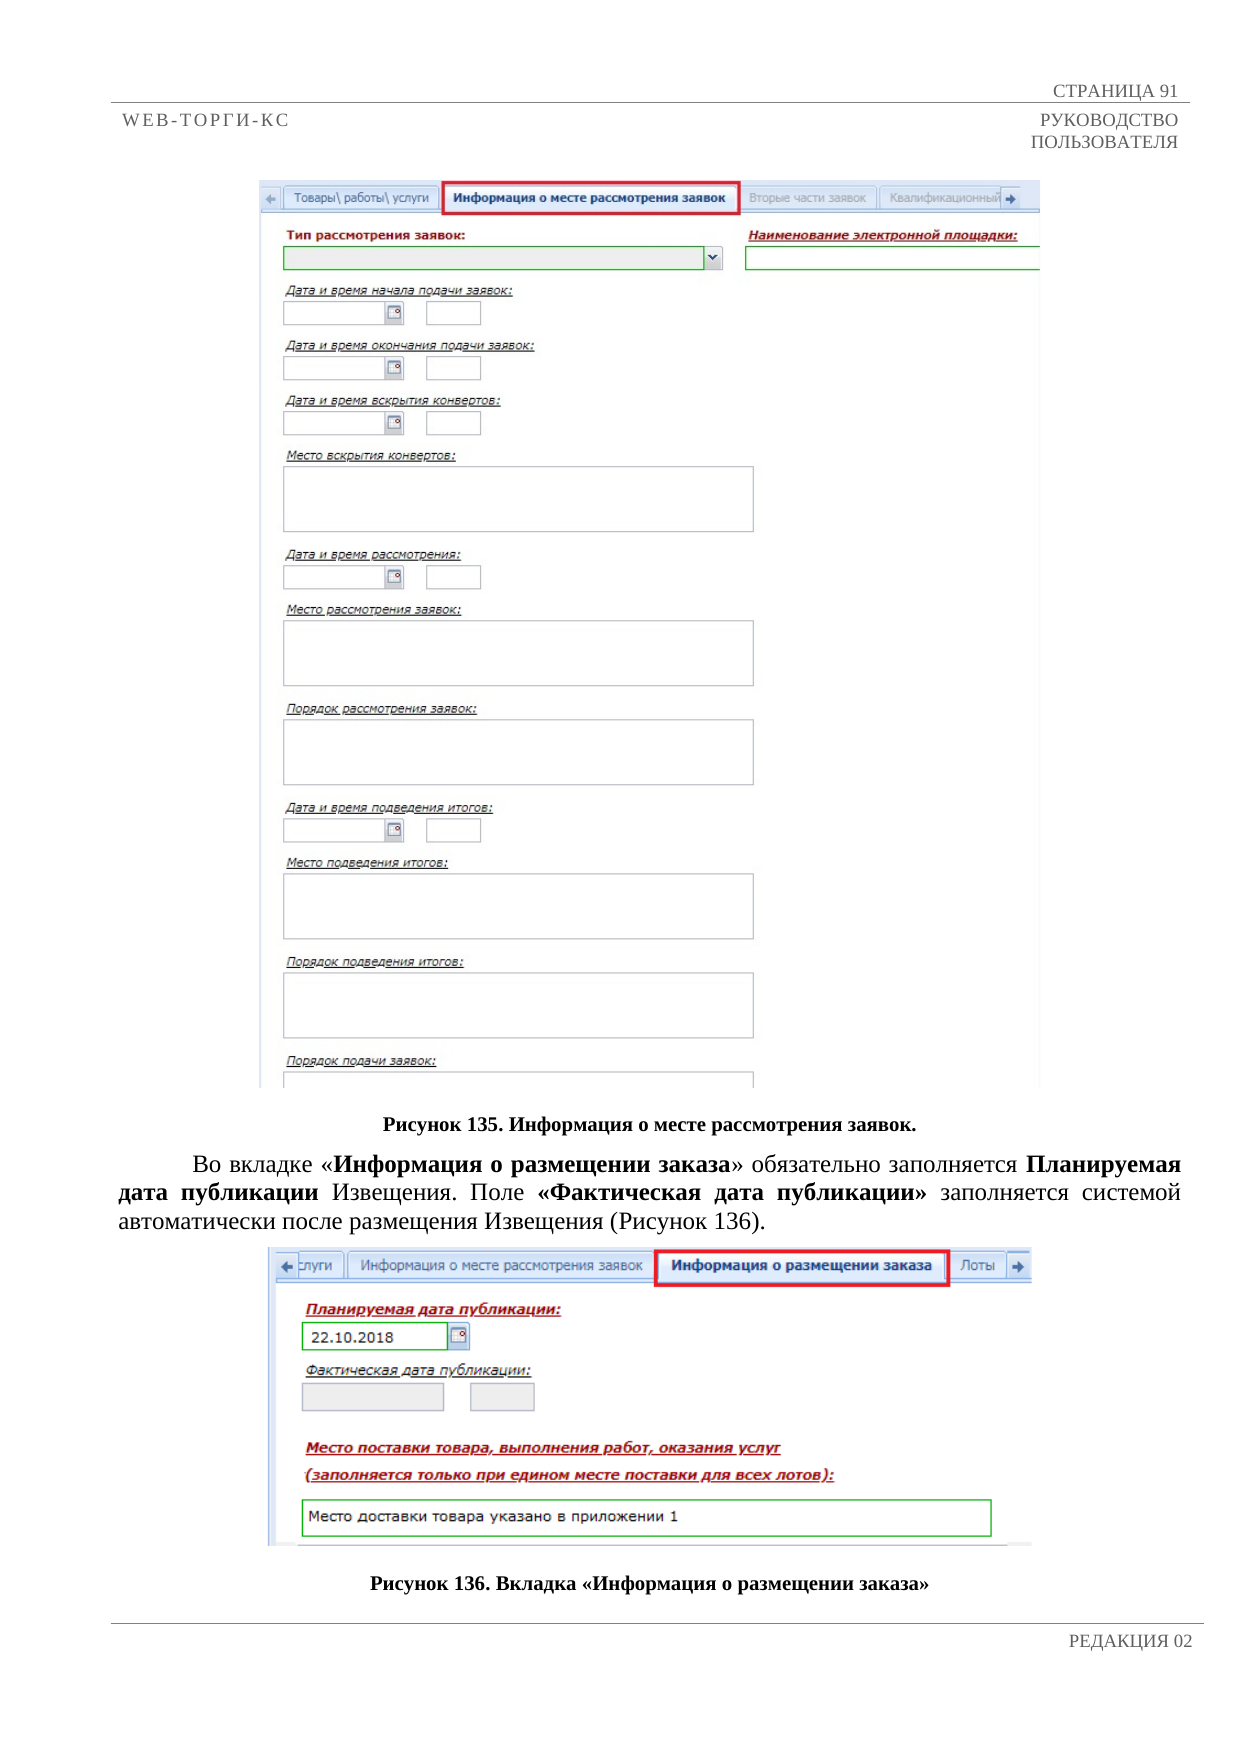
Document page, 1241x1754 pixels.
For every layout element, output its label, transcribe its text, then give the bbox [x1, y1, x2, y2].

text Во вкладке «Информация о размещении заказа» обязательно заполняется Планируемая дата публикации Извещения. Поле «Фактическая дата публикации» заполняется системой автоматически после размещения Извещения (Рисунок 136). [118, 1149, 1181, 1235]
text Рисунок 136. Вкладка «Информация о размещении заказа» [118, 1571, 1181, 1595]
text Рисунок 135. Информация о месте рассмотрения заявок. [118, 1112, 1181, 1136]
